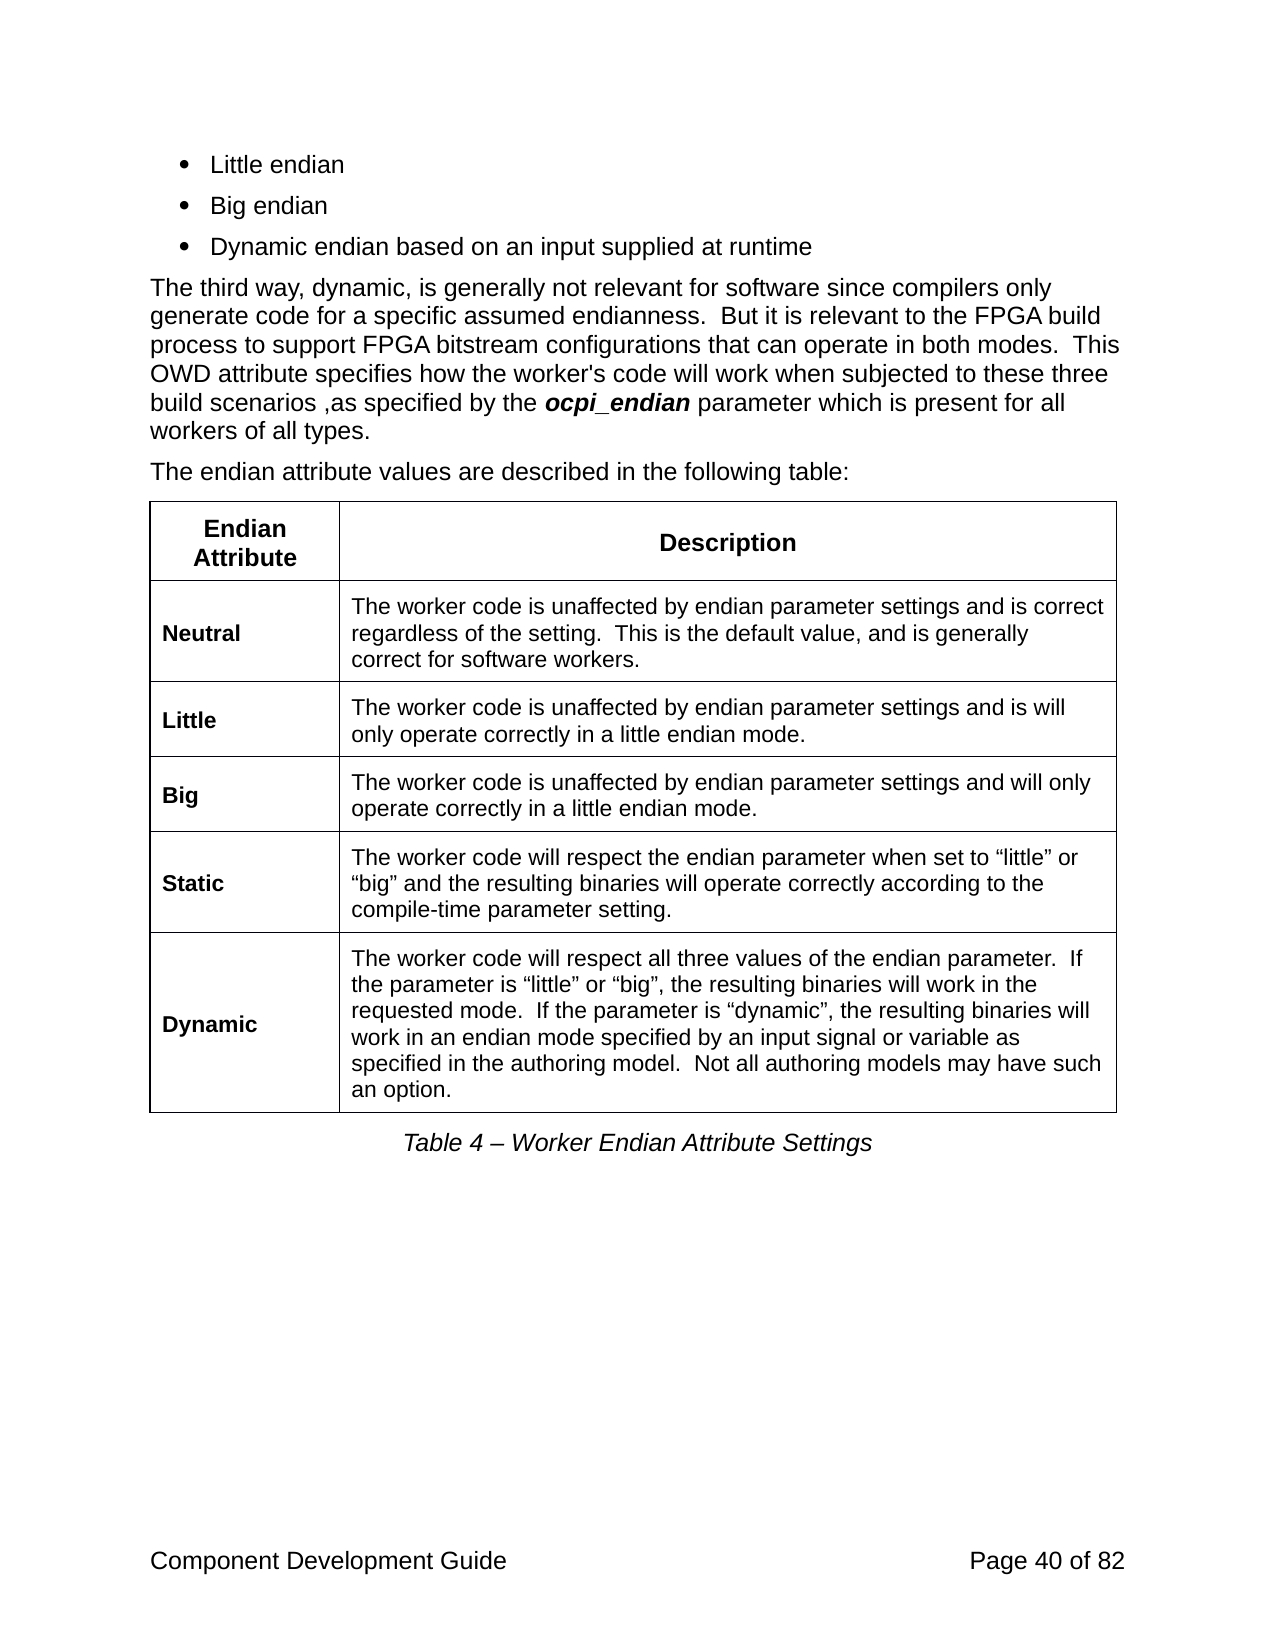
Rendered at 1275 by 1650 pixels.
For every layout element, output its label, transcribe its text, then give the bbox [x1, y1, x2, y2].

table_cell The worker code is unaffected by endian parameter settings and is correct regardless of the setting. This is the default value, and is generally correct for software workers. [340, 581, 1116, 681]
table_cell The worker code is unaffected by endian parameter settings and will only operate correctly in a little endian mode. [340, 757, 1116, 831]
table_cell Dynamic [151, 933, 339, 1112]
list Little endian [180, 150, 1125, 179]
table_cell Static [151, 832, 339, 932]
text The third way, dynamic, is generally not relevant for software since compilers only generate code for a specific assumed endianness. But it is relevant to the FPGA build process to support FPGA bitstream configurations that can operate in both modes. This OWD attribute specifies how the worker's code will work when subjected to these three build scenarios ,as specified by the ocpi_endian parameter which is present for all workers of all types. [150, 272, 1125, 445]
table_header Description [340, 502, 1116, 580]
table_cell The worker code will respect all three values of the endian parameter. If the parameter is “little” or “big”, the resulting binaries will work in the requested mode. If the parameter is “dynamic”, the resulting binaries will work in an endian mode specified by an input signal or variable as specified in the authoring model. Not all authoring models may have such an option. [340, 933, 1116, 1112]
table_cell Neutral [151, 581, 339, 681]
list Dynamic endian based on an input supplied at runtime [180, 232, 1125, 261]
table_cell Little [151, 682, 339, 756]
table_cell The worker code will respect the endian parameter when set to “little” or “big” and the resulting binaries will operate correctly according to the compile-time parameter setting. [340, 832, 1116, 932]
list Big endian [180, 191, 1125, 220]
table_header Endian Attribute [151, 502, 339, 580]
text The endian attribute values are described in the following table: [150, 457, 1125, 486]
text Table 4 – Worker Endian Attribute Settings [150, 1128, 1125, 1157]
table_cell Big [151, 757, 339, 831]
table_cell The worker code is unaffected by endian parameter settings and is will only operate correctly in a little endian mode. [340, 682, 1116, 756]
